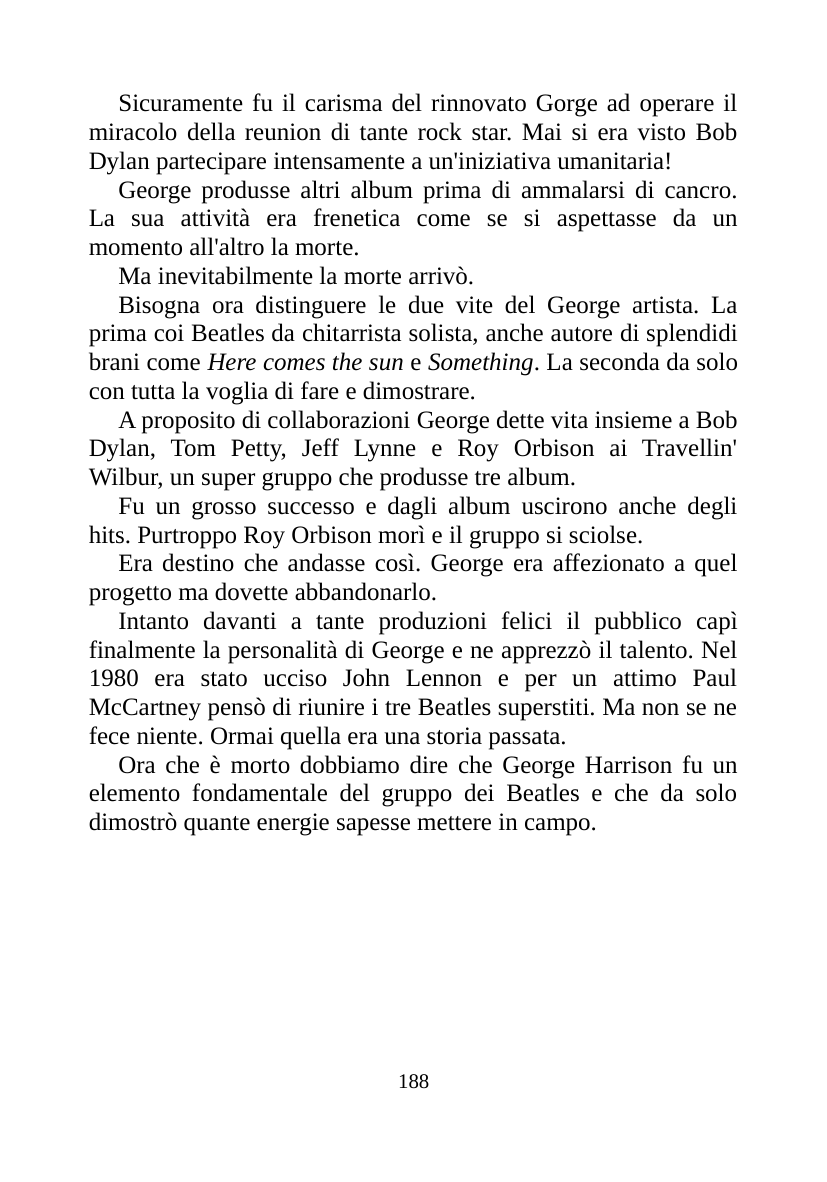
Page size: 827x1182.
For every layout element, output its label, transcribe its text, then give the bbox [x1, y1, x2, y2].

text Intanto davanti a tante produzioni felici il pubblico capì finalmente la personalità di George e ne apprezzò il talento. Nel 1980 era stato ucciso John Lennon e per un attimo Paul McCartney pensò di riunire i tre Beatles superstiti. Ma non se ne fece niente. Ormai quella era una storia passata. [88, 606, 738, 750]
text Era destino che andasse così. George era affezionato a quel progetto ma dovette abbandonarlo. [88, 548, 738, 606]
text Sicuramente fu il carisma del rinnovato Gorge ad operare il miracolo della reunion di tante rock star. Mai si era visto Bob Dylan partecipare intensamente a un'iniziativa umanitaria! [88, 88, 738, 175]
text Ora che è morto dobbiamo dire che George Harrison fu un elemento fondamentale del gruppo dei Beatles e che da solo dimostrò quante energie sapesse mettere in campo. [88, 750, 738, 836]
text Ma inevitabilmente la morte arrivò. [88, 261, 738, 290]
text A proposito di collaborazioni George dette vita insieme a Bob Dylan, Tom Petty, Jeff Lynne e Roy Orbison ai Travellin' Wilbur, un super gruppo che produsse tre album. [88, 405, 738, 491]
text Bisogna ora distinguere le due vite del George artista. La prima coi Beatles da chitarrista solista, anche autore di splendidi brani come Here comes the sun e Something. La seconda da solo con tutta la voglia di fare e dimostrare. [88, 290, 738, 405]
text Fu un grosso successo e dagli album uscirono anche degli hits. Purtroppo Roy Orbison morì e il gruppo si sciolse. [88, 491, 738, 548]
text George produsse altri album prima di ammalarsi di cancro. La sua attività era frenetica come se si aspettasse da un momento all'altro la morte. [88, 175, 738, 261]
